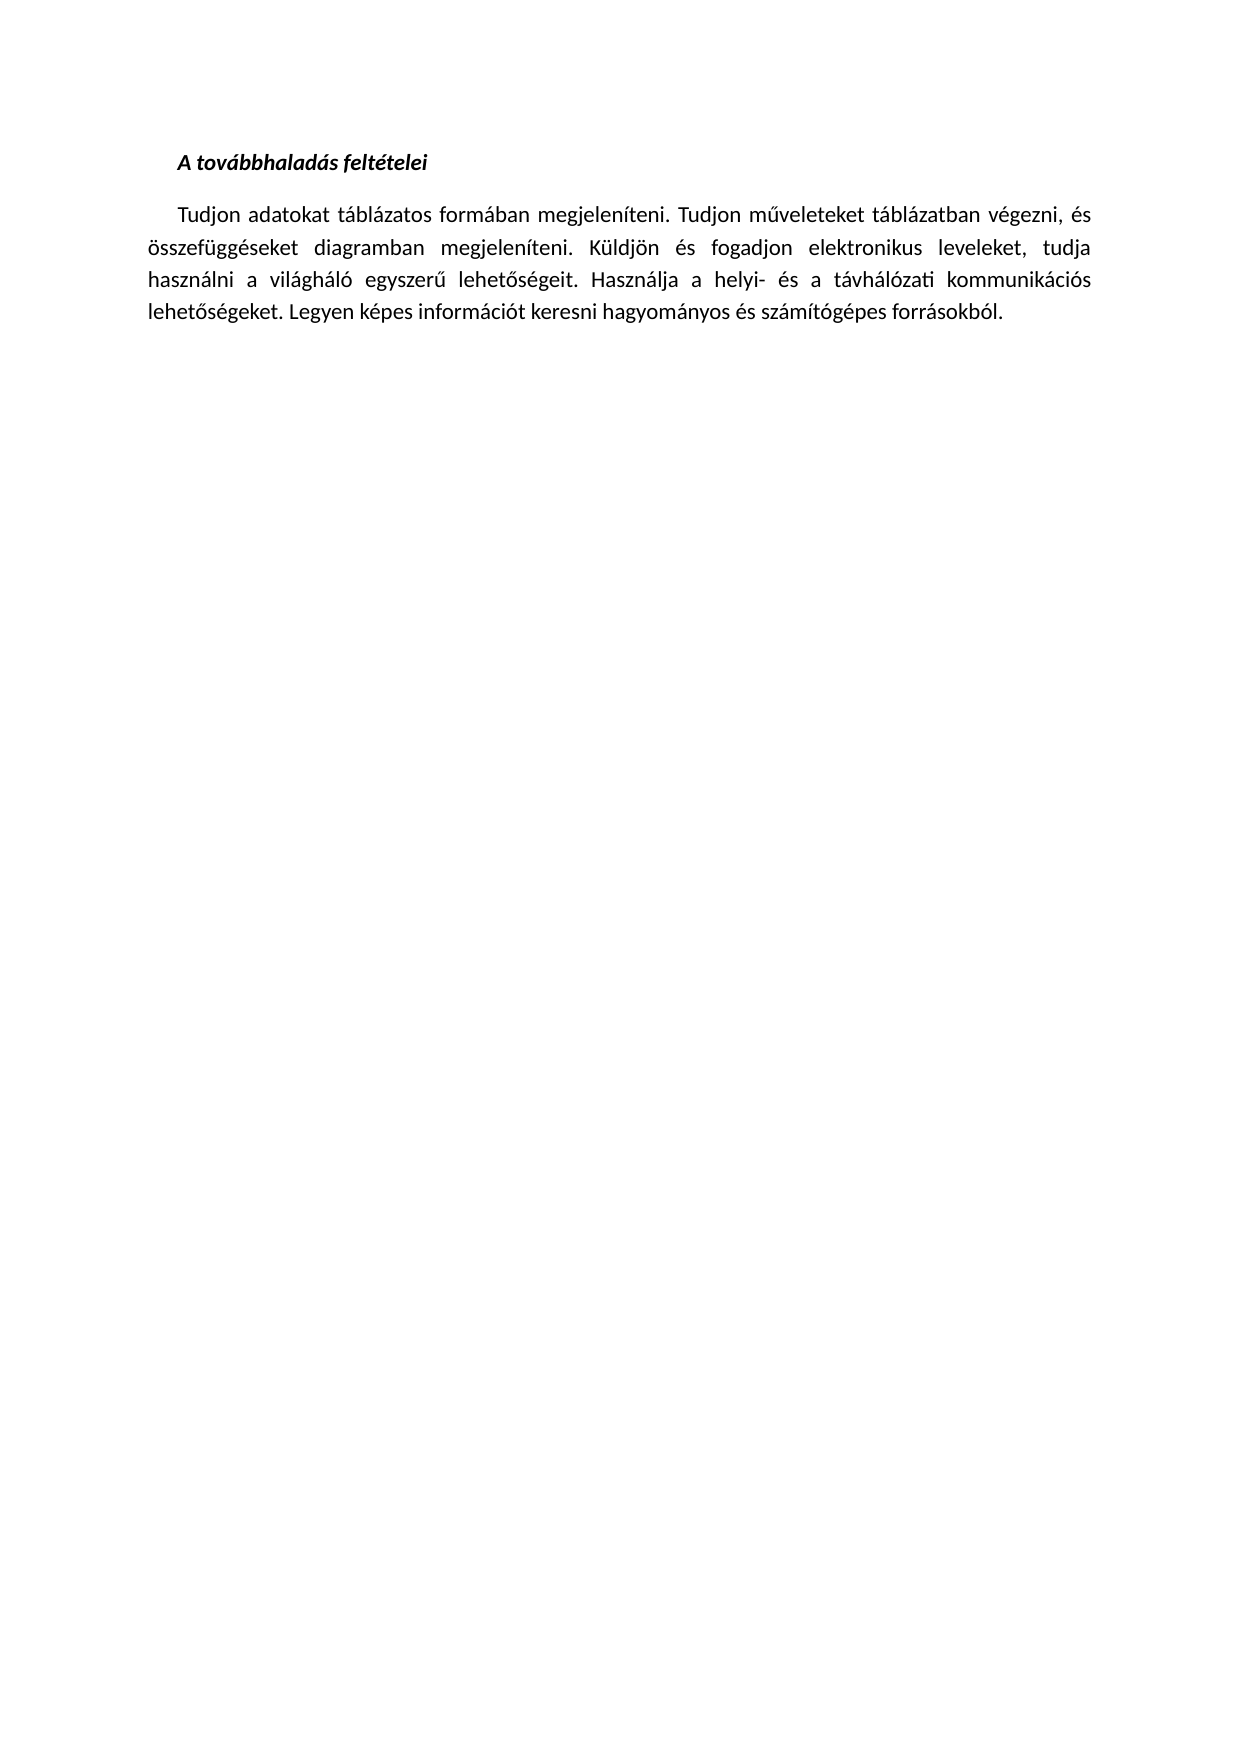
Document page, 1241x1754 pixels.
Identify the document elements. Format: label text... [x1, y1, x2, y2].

text Tudjon adatokat táblázatos formában megjeleníteni. Tudjon műveleteket táblázatban végezni, és összefüggéseket diagramban megjeleníteni. Küldjön és fogadjon elektronikus leveleket, tudja használni a világháló egyszerű lehetőségeit. Használja a helyi- és a távhálózati kommunikációs lehetőségeket. Legyen képes információt keresni hagyományos és számítógépes forrásokból. [148, 201, 1093, 325]
text A továbbhaladás feltételei [148, 148, 1093, 176]
